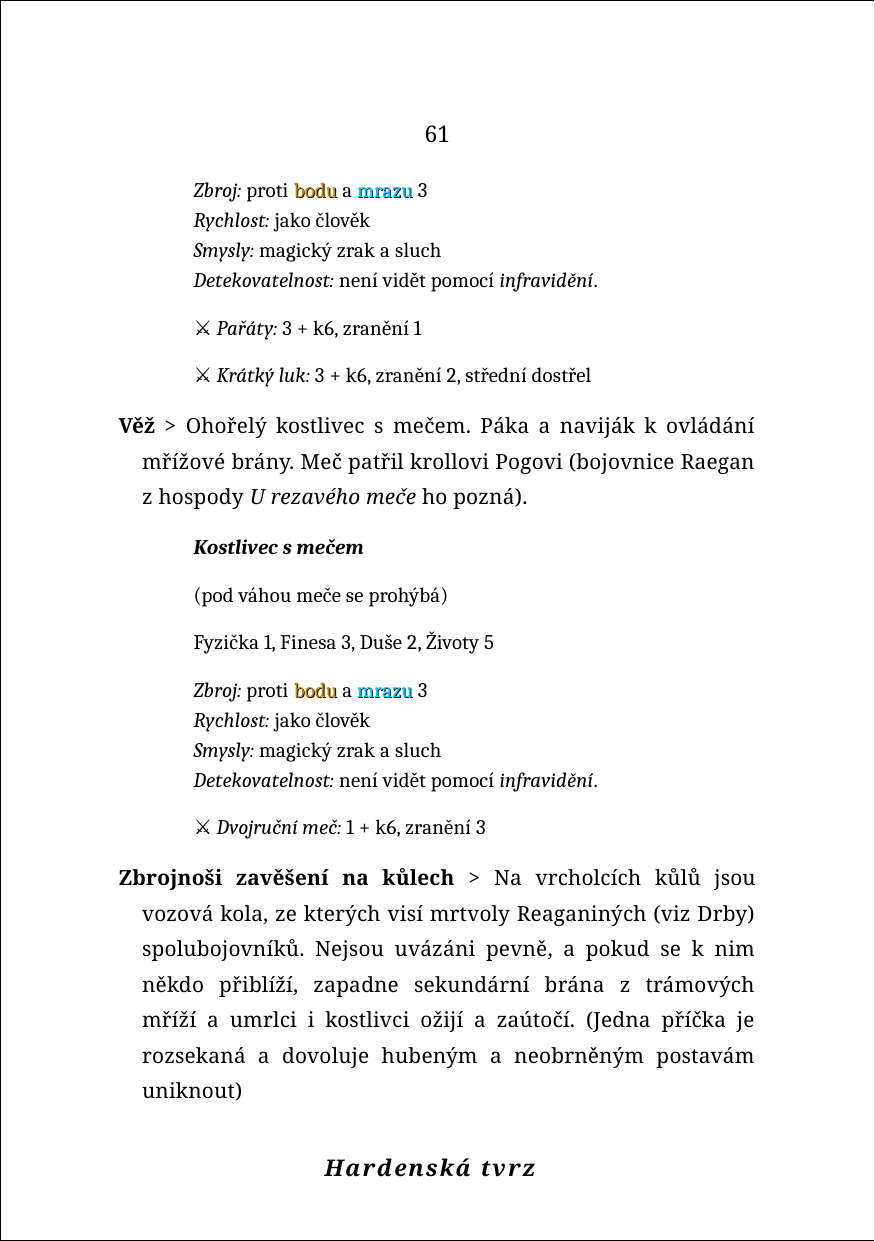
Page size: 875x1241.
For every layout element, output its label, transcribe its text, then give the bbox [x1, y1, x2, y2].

text Zbrojnoši zavěšení na kůlech > Na vrcholcích kůlů jsou vozová kola, ze kterých visí mrtvoly Reaganiných (viz Drby) spolubojovníků. Nejsou uvázáni pevně, a pokud se k nim někdo přiblíží, zapadne sekundární brána z trámových mříží a umrlci i kostlivci ožijí a zaútočí. (Jedna příčka je rozsekaná a dovoluje hubeným a neobrněným postavám uniknout) [118, 863, 756, 1105]
list (pod váhou meče se prohýbá) [156, 583, 756, 607]
list Smysly: magický zrak a⁠ sluch [156, 738, 756, 762]
list Smysly: magický zrak a⁠ sluch [156, 239, 756, 263]
list Rychlost: jako člověk [156, 209, 756, 233]
list Zbroj: proti bodu a⁠ mrazu 3 [156, 179, 756, 203]
list Zbroj: proti bodu a⁠ mrazu 3 [156, 678, 756, 702]
list ⚔ Krátký luk: 3 + k6, zranění 2, střední dostřel [156, 364, 756, 388]
list Detekovatelnost: není vidět pomocí infravidění. [156, 768, 756, 792]
list Kostlivec s mečem [156, 536, 756, 560]
list ⚔ Pařáty: 3 + k6, zranění 1 [156, 316, 756, 340]
list ⚔ Dvojruční meč: 1 + k6, zranění 3 [156, 816, 756, 840]
list Fyzička 1, Finesa 3, Duše 2, Životy 5 [156, 631, 756, 655]
list Detekovatelnost: není vidět pomocí infravidění. [156, 269, 756, 293]
text Věž > Ohořelý kostlivec s mečem. Páka a naviják k ovládání mřížové brány. Meč patřil krollovi Pogovi (bojovnice Raegan z hospody U rezavého meče ho pozná). [118, 411, 756, 511]
list Rychlost: jako člověk [156, 708, 756, 732]
